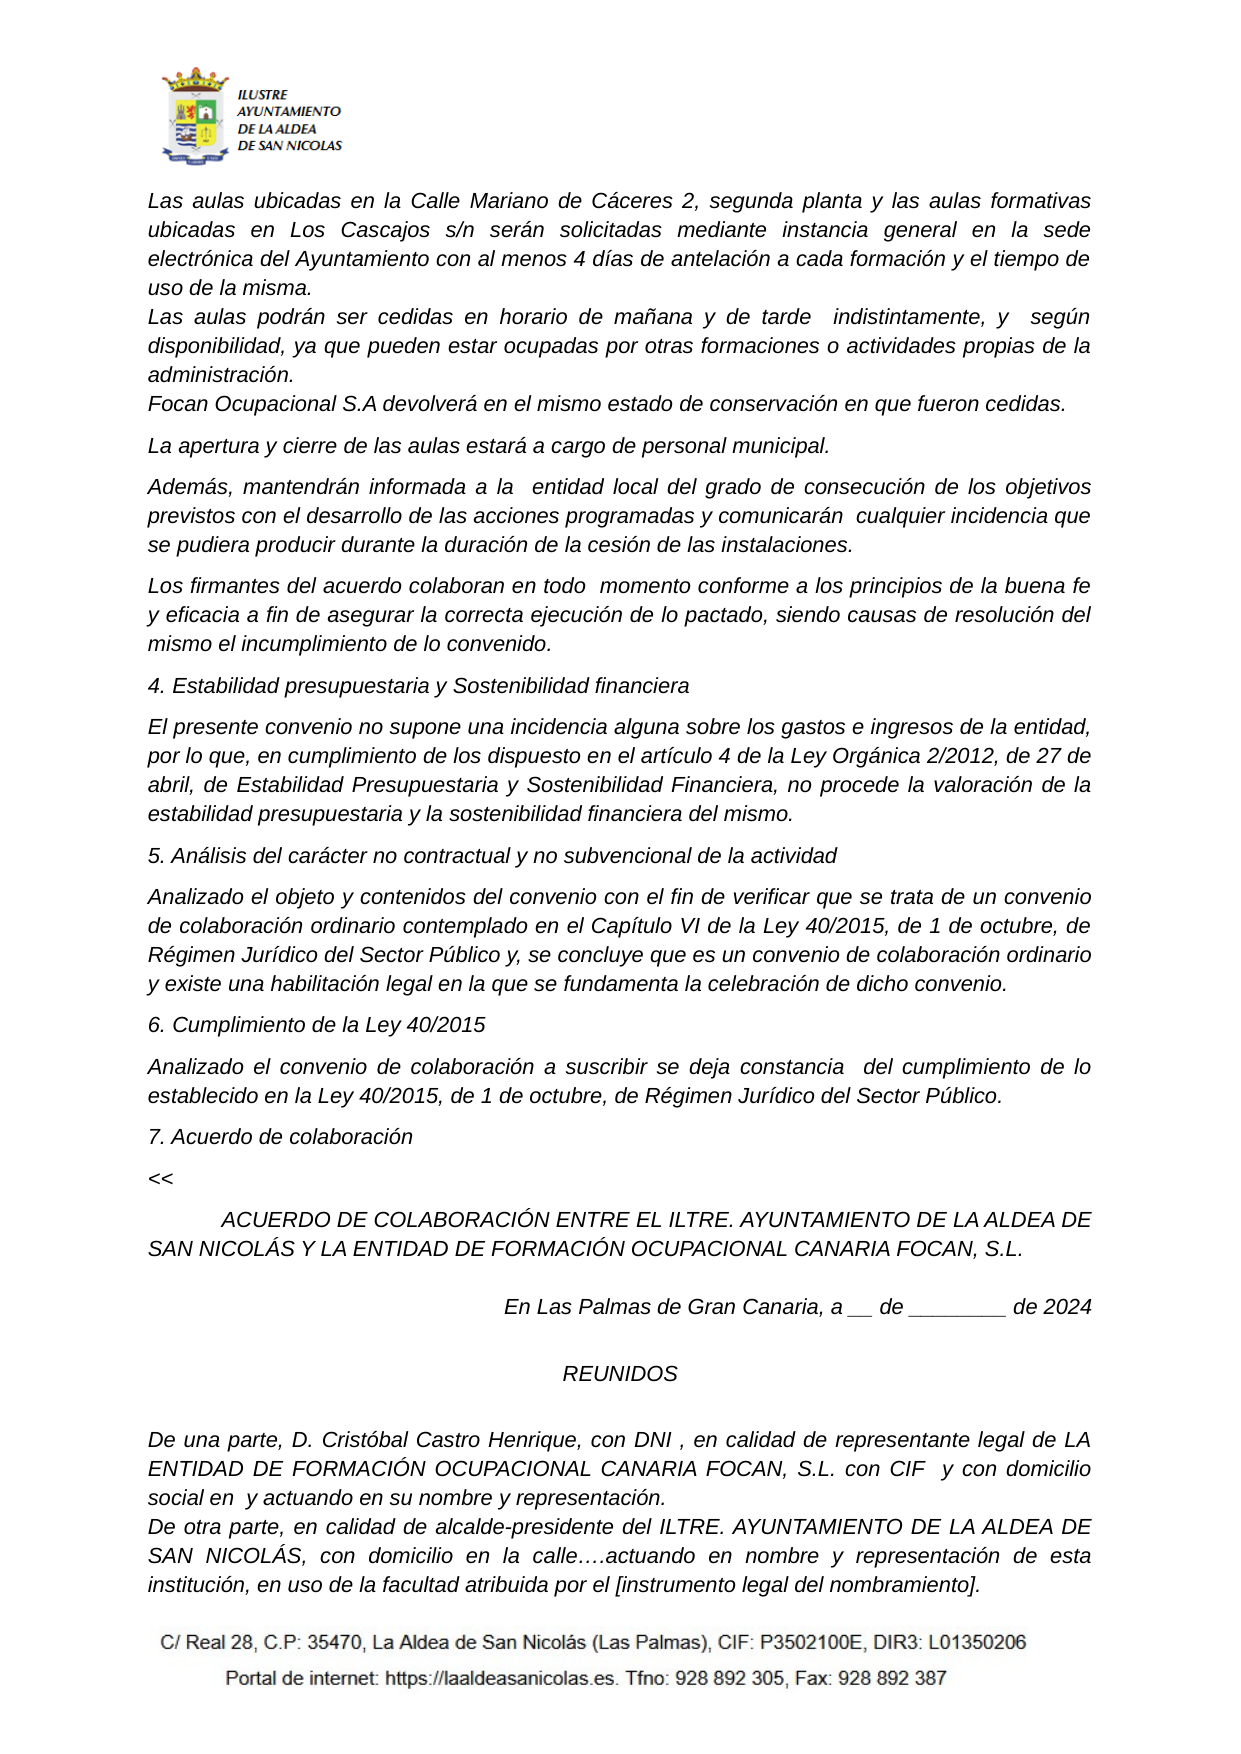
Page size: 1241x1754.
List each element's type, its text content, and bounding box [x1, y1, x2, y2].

picture [148, 1626, 1034, 1694]
text 4. Estabilidad presupuestaria y Sostenibilidad financiera [148, 673, 1093, 698]
text De una parte, D. Cristóbal Castro Henrique, con DNI , en calidad de representante legal de LA ENTIDAD DE FORMACIÓN OCUPACIONAL CANARIA FOCAN, S.L. con CIF y con domicilio social en y actuando en su nombre y representación. [148, 1427, 1093, 1510]
text Las aulas podrán ser cedidas en horario de mañana y de tarde indistintamente, y según disponibilidad, ya que pueden estar ocupadas por otras formaciones o actividades propias de la administración. [148, 304, 1093, 387]
text REUNIDOS [148, 1361, 1093, 1386]
text Focan Ocupacional S.A devolverá en el mismo estado de conservación en que fueron cedidas. [148, 391, 1093, 416]
text Además, mantendrán informada a la entidad local del grado de consecución de los objetivos previstos con el desarrollo de las acciones programadas y comunicarán cualquier incidencia que se pudiera producir durante la duración de la cesión de las instalaciones. [148, 474, 1093, 557]
text La apertura y cierre de las aulas estará a cargo de personal municipal. [148, 433, 1093, 458]
text Los firmantes del acuerdo colaboran en todo momento conforme a los principios de la buena fe y eficacia a fin de asegurar la correcta ejecución de lo pactado, siendo causas de resolución del mismo el incumplimiento de lo convenido. [148, 573, 1093, 657]
text El presente convenio no supone una incidencia alguna sobre los gastos e ingresos de la entidad, por lo que, en cumplimiento de los dispuesto en el artículo 4 de la Ley Orgánica 2/2012, de 27 de abril, de Estabilidad Presupuestaria y Sostenibilidad Financiera, no procede la valoración de la estabilidad presupuestaria y la sostenibilidad financiera del mismo. [148, 714, 1093, 826]
text 5. Análisis del carácter no contractual y no subvencional de la actividad [148, 843, 1093, 868]
text En Las Palmas de Gran Canaria, a __ de ________ de 2024 [148, 1294, 1093, 1319]
text Las aulas ubicadas en la Calle Mariano de Cáceres 2, segunda planta y las aulas formativas ubicadas en Los Cascajos s/n serán solicitadas mediante instancia general en la sede electrónica del Ayuntamiento con al menos 4 días de antelación a cada formación y el tiempo de uso de la misma. [148, 188, 1093, 301]
text De otra parte, en calidad de alcalde-presidente del ILTRE. AYUNTAMIENTO DE LA ALDEA DE SAN NICOLÁS, con domicilio en la calle….actuando en nombre y representación de esta institución, en uso de la facultad atribuida por el [instrumento legal del nombramiento]. [148, 1514, 1093, 1597]
text Analizado el convenio de colaboración a suscribir se deja constancia del cumplimiento de lo establecido en la Ley 40/2015, de 1 de octubre, de Régimen Jurídico del Sector Público. [148, 1054, 1093, 1108]
text Analizado el objeto y contenidos del convenio con el fin de verificar que se trata de un convenio de colaboración ordinario contemplado en el Capítulo VI de la Ley 40/2015, de 1 de octubre, de Régimen Jurídico del Sector Público y, se concluye que es un convenio de colaboración ordinario y existe una habilitación legal en la que se fundamenta la celebración de dicho convenio. [148, 884, 1093, 996]
text << [148, 1166, 1093, 1191]
text 7. Acuerdo de colaboración [148, 1124, 1093, 1149]
text 6. Cumplimiento de la Ley 40/2015 [148, 1012, 1093, 1038]
picture [148, 59, 358, 173]
text ACUERDO DE COLABORACIÓN ENTRE EL ILTRE. AYUNTAMIENTO DE LA ALDEA DE SAN NICOLÁS Y LA ENTIDAD DE FORMACIÓN OCUPACIONAL CANARIA FOCAN, S.L. [148, 1207, 1093, 1261]
